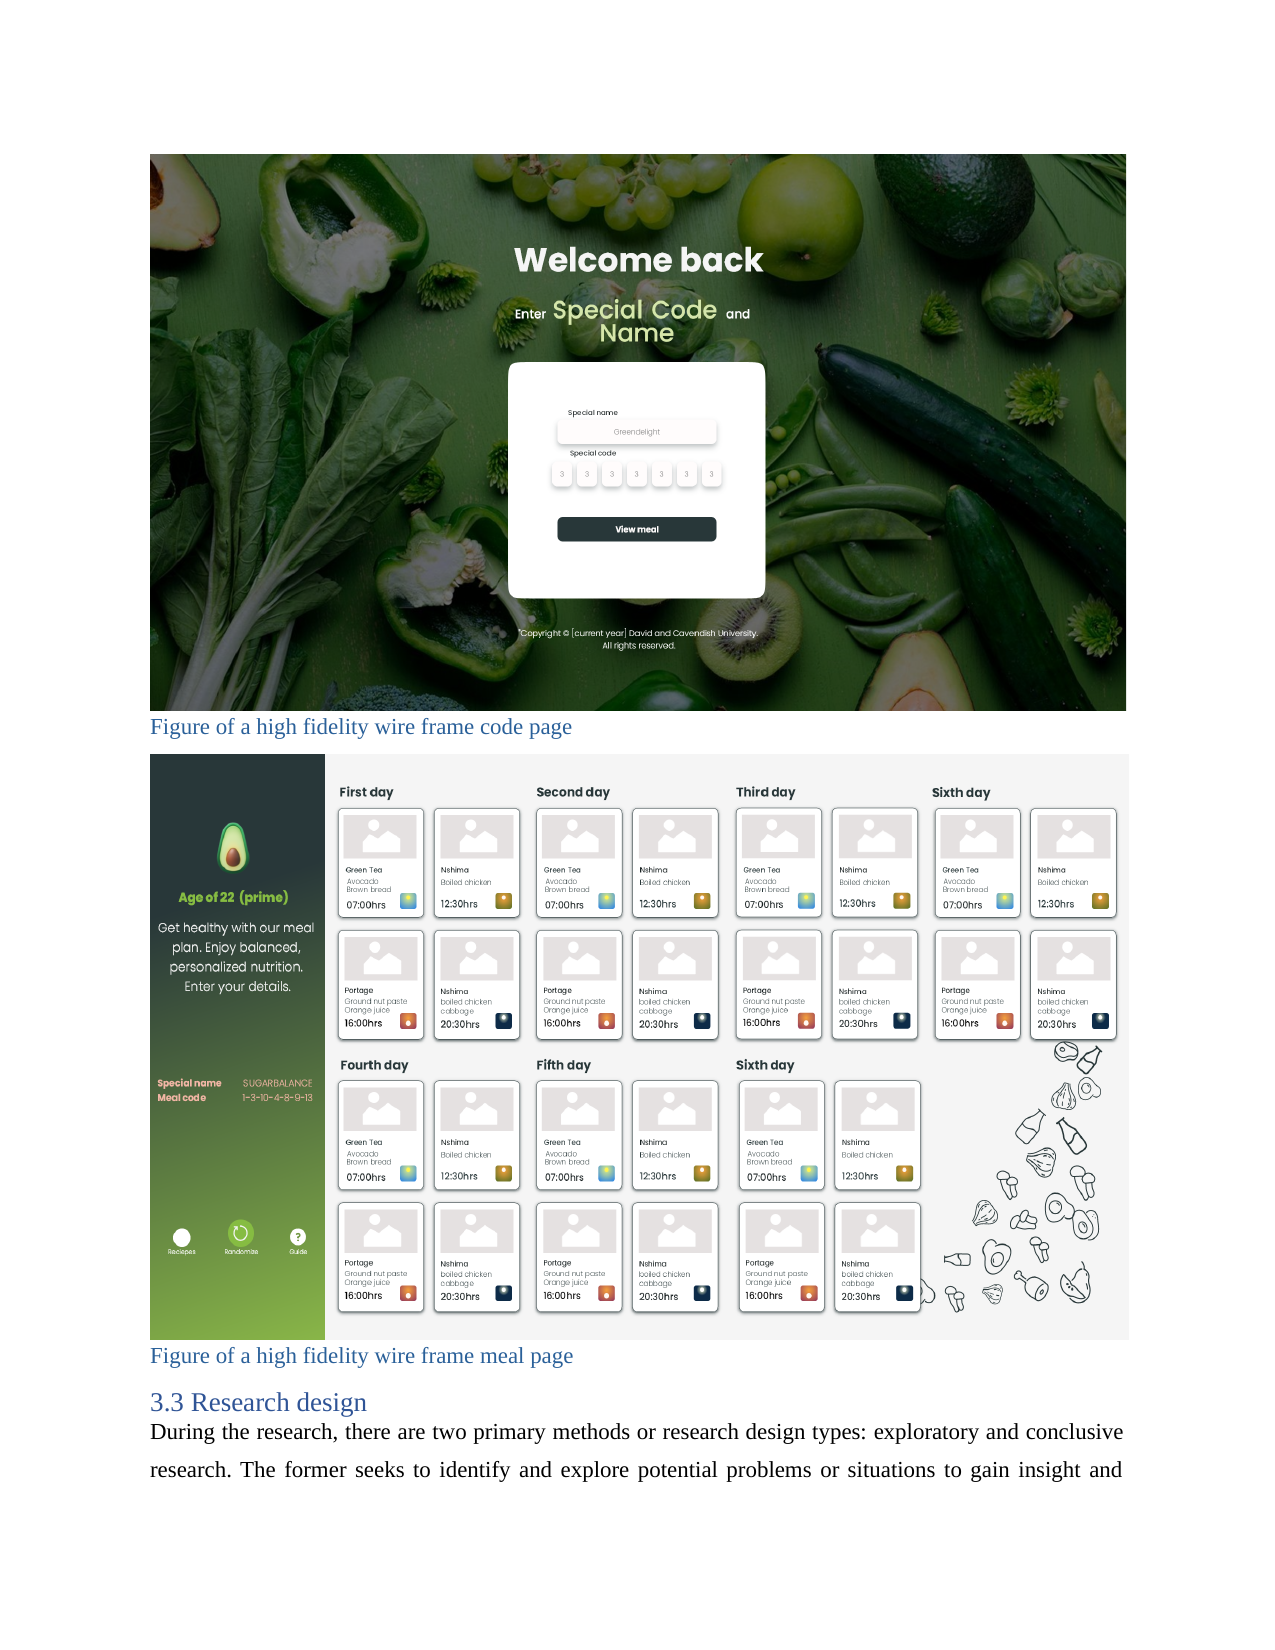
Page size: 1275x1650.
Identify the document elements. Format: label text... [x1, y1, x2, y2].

picture [150, 754, 1130, 1340]
text Figure of a high fidelity wire frame meal page [150, 1340, 1125, 1369]
text [150, 150, 1125, 154]
text Figure of a high fidelity wire frame code page [150, 711, 1125, 740]
subtitle 3.3 Research design [150, 1387, 1125, 1417]
text During the research, there are two primary methods or research design types: exploratory and conclusive research. The former seeks to identify and explore potential problems or situations to gain insight and [150, 1419, 1125, 1483]
picture [150, 154, 1127, 711]
